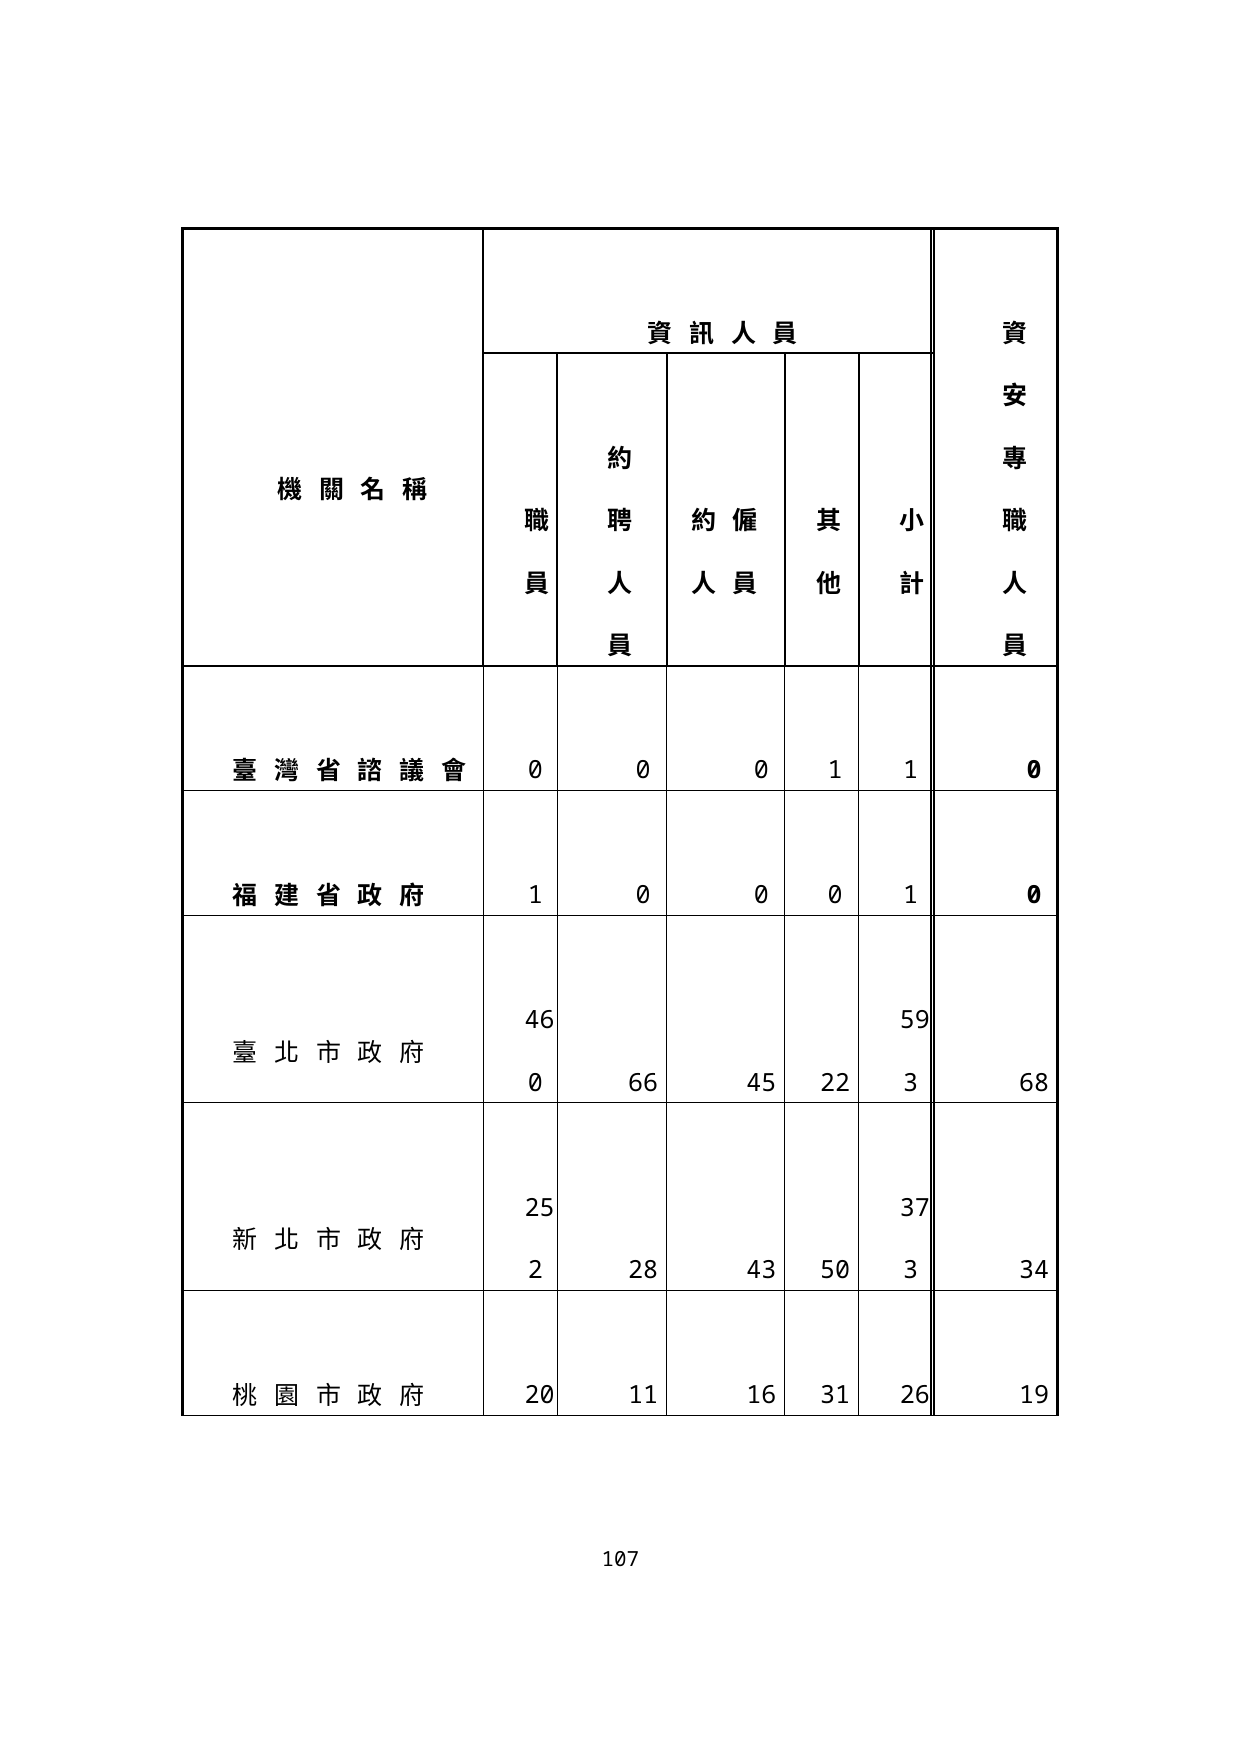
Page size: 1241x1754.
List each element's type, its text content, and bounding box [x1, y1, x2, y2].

table_cell 31 [785, 1291, 858, 1415]
table_cell 11 [558, 1291, 666, 1415]
table_cell 593 [859, 916, 930, 1102]
table_cell 68 [935, 916, 1056, 1102]
table_cell 34 [935, 1103, 1056, 1290]
table_cell 19 [935, 1291, 1056, 1415]
table_cell 0 [667, 667, 784, 790]
table_cell 新北市政府 [184, 1103, 483, 1290]
table_cell 0 [558, 667, 666, 790]
table_header 資訊人員 [484, 230, 930, 352]
table_cell 0 [667, 791, 784, 915]
table_cell 20 [484, 1291, 557, 1415]
table_cell 16 [667, 1291, 784, 1415]
table_cell 0 [935, 791, 1056, 915]
table_cell 其他 [786, 354, 858, 665]
table_cell 桃園市政府 [184, 1291, 483, 1415]
table_cell 福建省政府 [184, 791, 483, 915]
table_cell 26 [859, 1291, 930, 1415]
table_cell 0 [935, 667, 1056, 790]
table_cell 50 [785, 1103, 858, 1290]
table_cell 1 [859, 791, 930, 915]
table_cell 1 [859, 667, 930, 790]
table_cell 43 [667, 1103, 784, 1290]
table_cell 小計 [860, 354, 930, 665]
table_cell 約聘人員 [558, 354, 666, 665]
table_cell 職員 [484, 354, 556, 665]
table_cell 0 [785, 791, 858, 915]
table_cell 臺灣省諮議會 [184, 667, 483, 790]
table_cell 22 [785, 916, 858, 1102]
table_cell 28 [558, 1103, 666, 1290]
table_cell 約僱人員 [668, 354, 784, 665]
table_cell 45 [667, 916, 784, 1102]
table_cell 1 [484, 791, 557, 915]
table_header 機關名稱 [184, 230, 482, 665]
table_cell 460 [484, 916, 557, 1102]
table_cell 373 [859, 1103, 930, 1290]
table_cell 1 [785, 667, 858, 790]
table_cell 66 [558, 916, 666, 1102]
table_cell 臺北市政府 [184, 916, 483, 1102]
table_cell 0 [558, 791, 666, 915]
table_header 資安專職 人員 [935, 230, 1056, 665]
table_cell 252 [484, 1103, 557, 1290]
table_cell 0 [484, 667, 557, 790]
